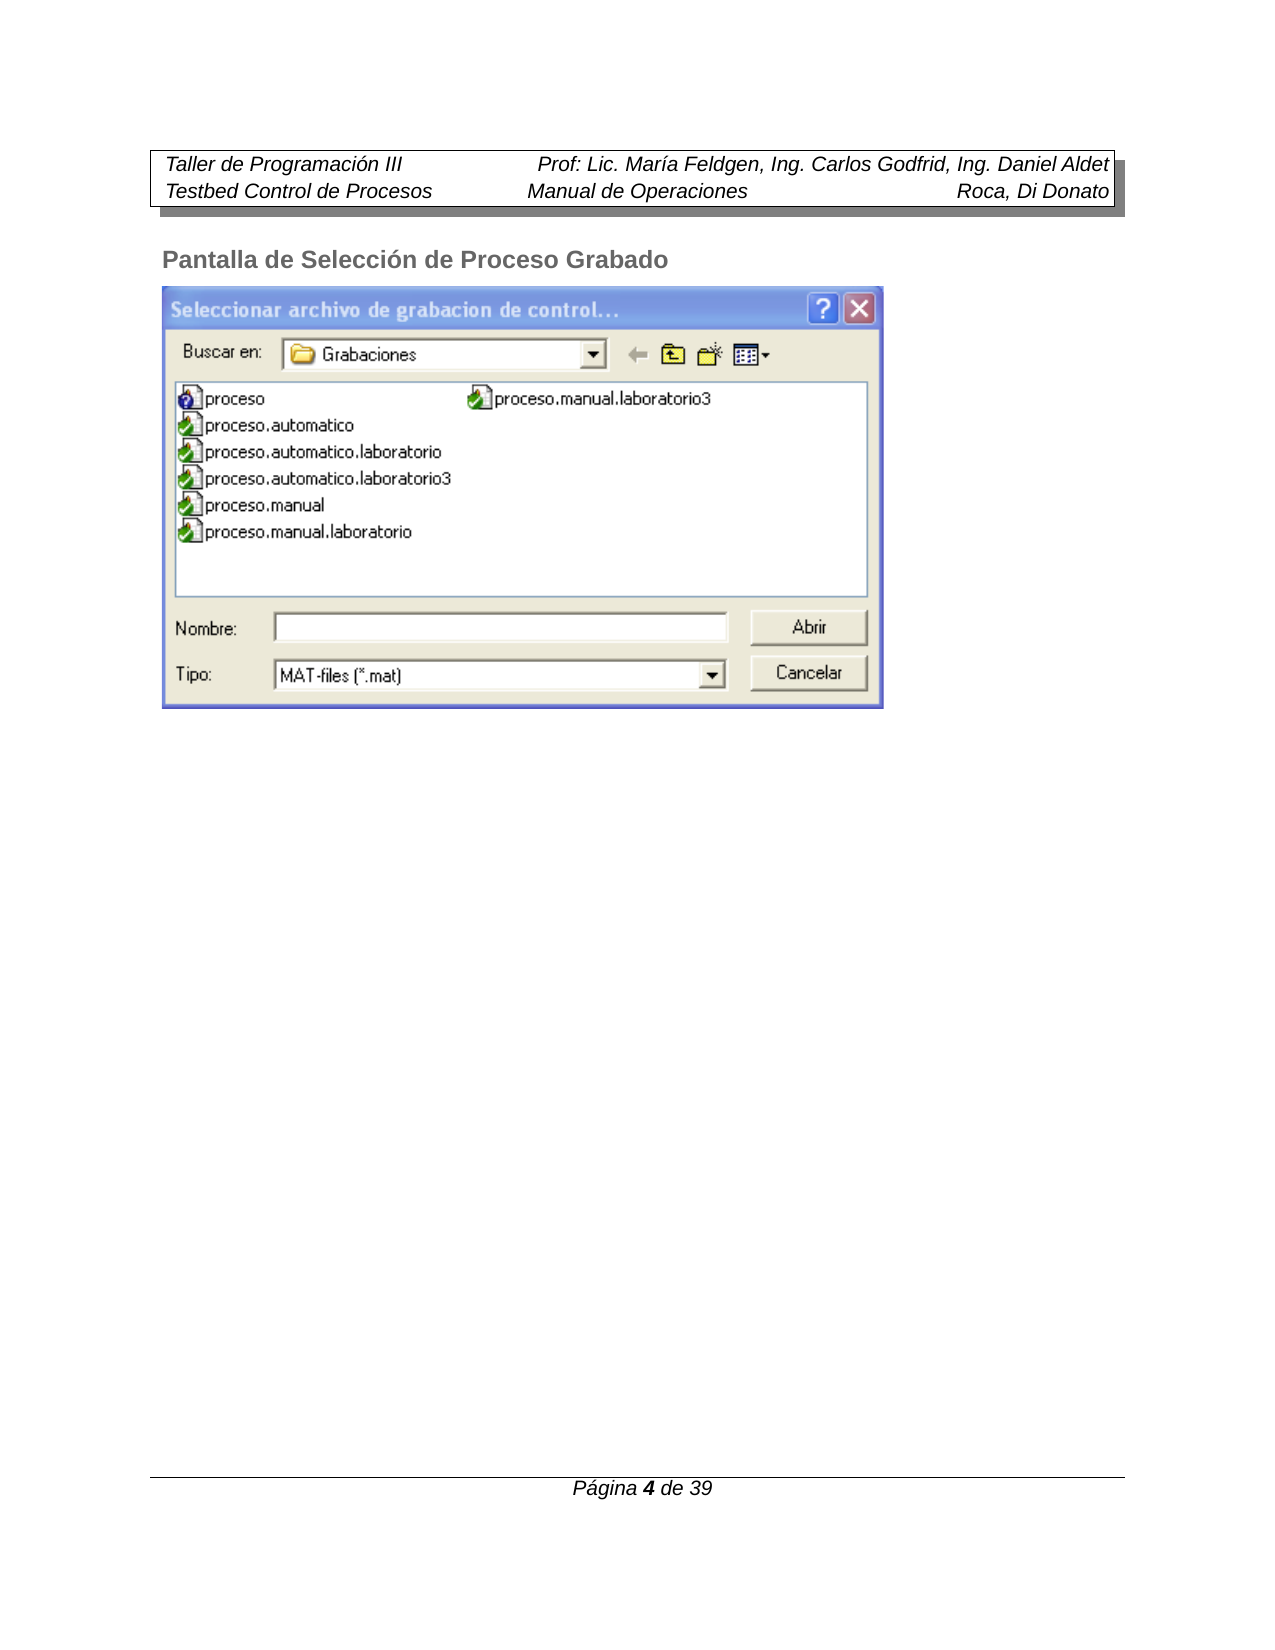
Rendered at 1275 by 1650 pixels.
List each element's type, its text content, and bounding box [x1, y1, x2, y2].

subtitle Pantalla de Selección de Proceso Grabado [150, 246, 1125, 274]
picture [161, 286, 884, 709]
